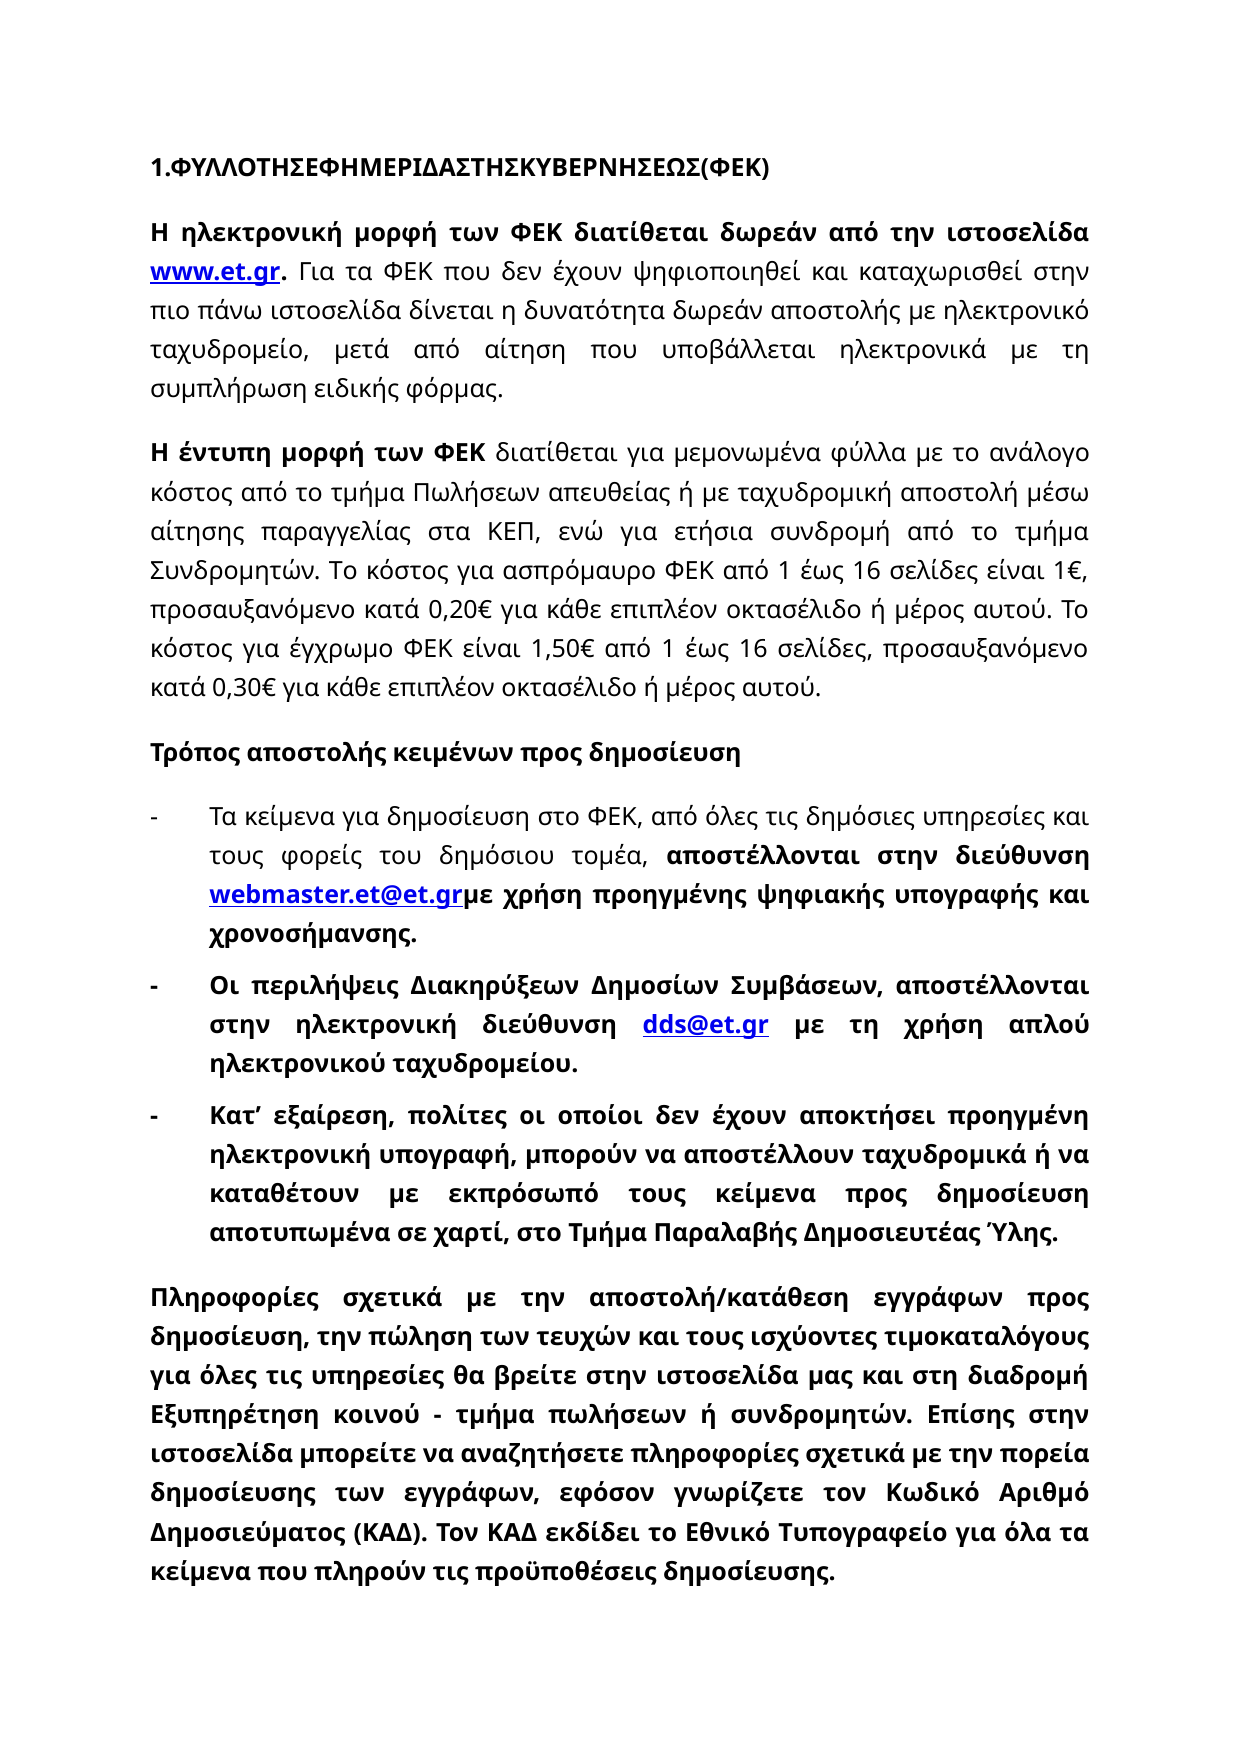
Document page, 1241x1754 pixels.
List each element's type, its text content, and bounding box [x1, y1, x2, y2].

list - Τα κείμενα για δημοσίευση στο ΦΕΚ, από όλες τις δημόσιες υπηρεσίες και τους φορείς του δημόσιου τομέα, αποστέλλονται στην διεύθυνση webmaster.et@et.grμε χρήση προηγμένης ψηφιακής υπογραφής και χρονοσήμανσης. [150, 798, 1090, 950]
list - Οι περιλήψεις Διακηρύξεων Δημοσίων Συμβάσεων, αποστέλλονται στην ηλεκτρονική διεύθυνση dds@et.gr με τη χρήση απλού ηλεκτρονικού ταχυδρομείου. [150, 967, 1090, 1080]
text Η έντυπη μορφή των ΦΕΚ διατίθεται για μεμονωμένα φύλλα με το ανάλογο κόστος από το τμήμα Πωλήσεων απευθείας ή με ταχυδρομική αποστολή μέσω αίτησης παραγγελίας στα ΚΕΠ, ενώ για ετήσια συνδρομή από το τμήμα Συνδρομητών. Tο κόστος για ασπρόμαυρο ΦΕΚ από 1 έως 16 σελίδες είναι 1€, προσαυξανόμενο κατά 0,20€ για κάθε επιπλέον οκτασέλιδο ή μέρος αυτού. Το κόστος για έγχρωμο ΦΕΚ είναι 1,50€ από 1 έως 16 σελίδες, προσαυξανόμενο κατά 0,30€ για κάθε επιπλέον οκτασέλιδο ή μέρος αυτού. [150, 435, 1090, 704]
text Τρόπος αποστολής κειμένων προς δημοσίευση [150, 734, 1090, 768]
text 1.ΦΥΛΛΟΤΗΣΕΦΗΜΕΡΙΔΑΣΤΗΣΚΥΒΕΡΝΗΣΕΩΣ(ΦΕΚ) [150, 150, 1090, 184]
text Η ηλεκτρονική μορφή των ΦΕΚ διατίθεται δωρεάν από την ιστοσελίδα www.et.gr. Για τα ΦΕΚ που δεν έχουν ψηφιοποιηθεί και καταχωρισθεί στην πιο πάνω ιστοσελίδα δίνεται η δυνατότητα δωρεάν αποστολής με ηλεκτρονικό ταχυδρομείο, μετά από αίτηση που υποβάλλεται ηλεκτρονικά με τη συμπλήρωση ειδικής φόρμας. [150, 214, 1090, 405]
list - Κατ’ εξαίρεση, πολίτες οι οποίοι δεν έχουν αποκτήσει προηγμένη ηλεκτρονική υπογραφή, μπορούν να αποστέλλουν ταχυδρομικά ή να καταθέτουν με εκπρόσωπό τους κείμενα προς δημοσίευση αποτυπωμένα σε χαρτί, στο Τμήμα Παραλαβής Δημοσιευτέας Ύλης. [150, 1097, 1090, 1249]
text Πληροφορίες σχετικά με την αποστολή/κατάθεση εγγράφων προς δημοσίευση, την πώληση των τευχών και τους ισχύοντες τιμοκαταλόγους για όλες τις υπηρεσίες θα βρείτε στην ιστοσελίδα μας και στη διαδρομή Εξυπηρέτηση κοινού - τμήμα πωλήσεων ή συνδρομητών. Επίσης στην ιστοσελίδα μπορείτε να αναζητήσετε πληροφορίες σχετικά με την πορεία δημοσίευσης των εγγράφων, εφόσον γνωρίζετε τον Κωδικό Αριθμό Δημοσιεύματος (ΚΑΔ). Τον ΚΑΔ εκδίδει το Εθνικό Tυπογραφείο για όλα τα κείμενα που πληρούν τις προϋποθέσεις δημοσίευσης. [150, 1279, 1090, 1587]
